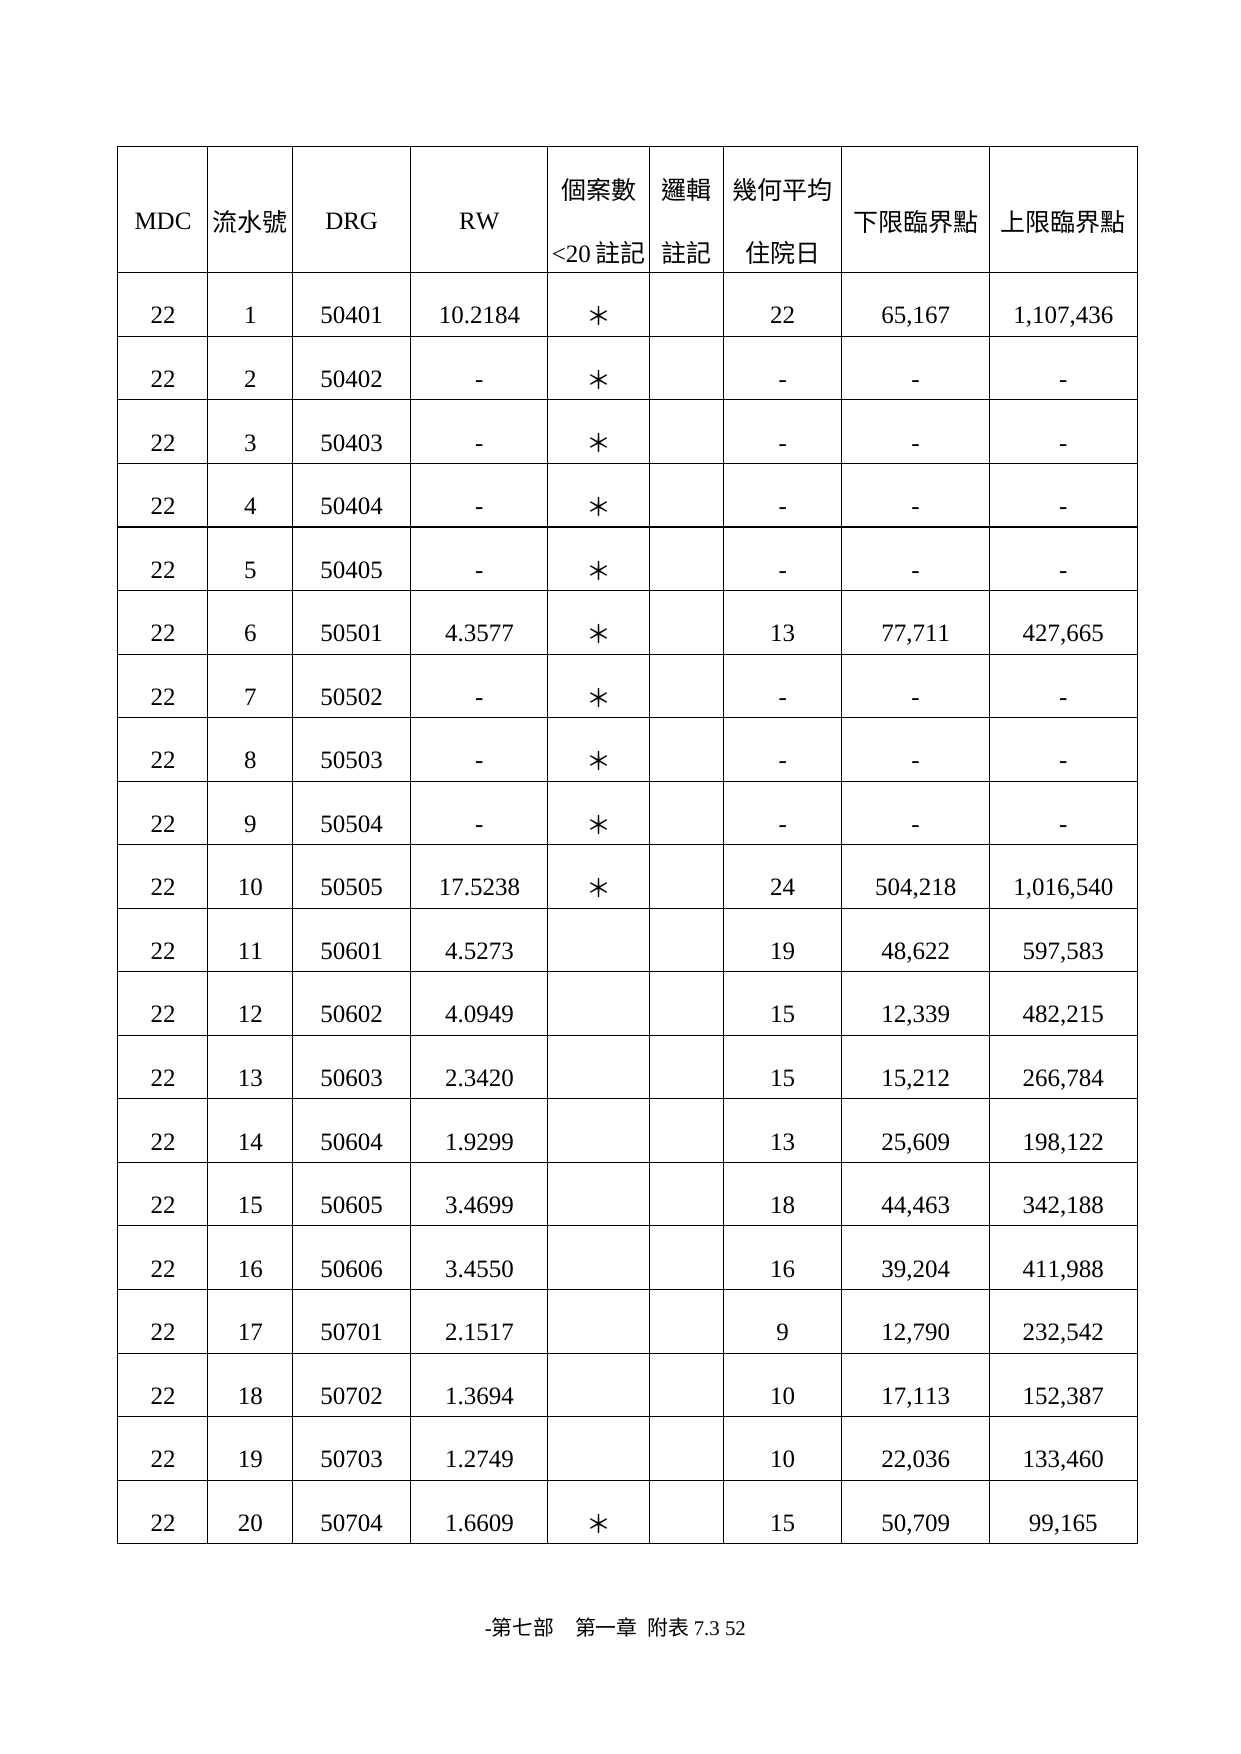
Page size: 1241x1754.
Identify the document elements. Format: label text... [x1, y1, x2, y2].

table_cell 4.0949 [411, 972, 547, 1035]
table_cell 50702 [293, 1354, 410, 1416]
table_cell 18 [208, 1354, 292, 1416]
table_cell 22 [118, 273, 207, 336]
table_cell ＊ [548, 1481, 649, 1543]
table_cell ＊ [548, 400, 649, 463]
table_cell 266,784 [990, 1036, 1137, 1098]
table_cell [548, 972, 649, 1035]
table_cell - [990, 528, 1137, 590]
table_cell 44,463 [842, 1163, 989, 1225]
table_cell - [990, 718, 1137, 781]
table_cell 13 [724, 591, 841, 653]
table_cell 19 [208, 1417, 292, 1479]
table_cell 50504 [293, 782, 410, 844]
table_cell 50703 [293, 1417, 410, 1479]
table_cell [650, 1226, 723, 1289]
table_cell ＊ [548, 528, 649, 590]
table_cell - [724, 718, 841, 781]
table_cell - [724, 464, 841, 526]
table_cell 22 [118, 972, 207, 1035]
table_cell 50404 [293, 464, 410, 526]
table_cell 16 [724, 1226, 841, 1289]
table_cell 13 [208, 1036, 292, 1098]
table_header 流水號 [208, 147, 292, 272]
table_header RW [411, 147, 547, 272]
table_header MDC [118, 147, 207, 272]
table_cell 22 [118, 909, 207, 971]
table_cell 22 [118, 528, 207, 590]
table_cell - [411, 782, 547, 844]
table_cell - [990, 782, 1137, 844]
table_cell 1 [208, 273, 292, 336]
table_cell 77,711 [842, 591, 989, 653]
table_cell 50701 [293, 1290, 410, 1352]
table_cell 24 [724, 845, 841, 908]
table_cell 7 [208, 655, 292, 717]
table_cell [650, 845, 723, 908]
table_cell - [411, 400, 547, 463]
table_cell 3.4550 [411, 1226, 547, 1289]
table_cell 16 [208, 1226, 292, 1289]
table_cell - [411, 655, 547, 717]
table_cell 22 [118, 591, 207, 653]
table_cell - [990, 655, 1137, 717]
table_cell 4.3577 [411, 591, 547, 653]
table_cell 4 [208, 464, 292, 526]
table_cell [650, 273, 723, 336]
table_cell 22 [118, 1163, 207, 1225]
table_cell [650, 464, 723, 526]
table_cell 50605 [293, 1163, 410, 1225]
table_cell 50501 [293, 591, 410, 653]
table_cell 198,122 [990, 1099, 1137, 1162]
table_cell 427,665 [990, 591, 1137, 653]
table_cell 1.2749 [411, 1417, 547, 1479]
table_cell [650, 1417, 723, 1479]
table_cell 17.5238 [411, 845, 547, 908]
table_cell 2.3420 [411, 1036, 547, 1098]
table_cell 15 [724, 1481, 841, 1543]
table_cell - [842, 528, 989, 590]
table_cell 50604 [293, 1099, 410, 1162]
table_cell 3 [208, 400, 292, 463]
table_cell [650, 655, 723, 717]
table_cell 22 [118, 1036, 207, 1098]
table_cell [650, 1354, 723, 1416]
table_cell - [724, 655, 841, 717]
table_header 上限臨界點 [990, 147, 1137, 272]
table_cell 50601 [293, 909, 410, 971]
table_cell [650, 528, 723, 590]
table_cell - [842, 464, 989, 526]
table_cell [650, 1036, 723, 1098]
table_cell 50403 [293, 400, 410, 463]
table_cell - [724, 337, 841, 399]
table_cell ＊ [548, 782, 649, 844]
table_cell ＊ [548, 718, 649, 781]
table_cell 12,790 [842, 1290, 989, 1352]
table_cell - [842, 655, 989, 717]
table_cell ＊ [548, 464, 649, 526]
table_cell ＊ [548, 337, 649, 399]
table_cell - [411, 718, 547, 781]
table_cell [650, 909, 723, 971]
table_cell - [724, 528, 841, 590]
table_cell [548, 1417, 649, 1479]
table_cell 8 [208, 718, 292, 781]
table_cell 10 [724, 1354, 841, 1416]
table_cell 22 [118, 845, 207, 908]
table_cell 2 [208, 337, 292, 399]
table_header 邏輯 註記 [650, 147, 723, 272]
table_header 個案數<20註記 [548, 147, 649, 272]
table_cell 50704 [293, 1481, 410, 1543]
table_cell 50402 [293, 337, 410, 399]
table_cell 1.6609 [411, 1481, 547, 1543]
table_cell 50602 [293, 972, 410, 1035]
table_cell - [842, 718, 989, 781]
table_cell 22 [118, 337, 207, 399]
table_cell 15 [724, 972, 841, 1035]
table_cell - [990, 337, 1137, 399]
table_cell [650, 1163, 723, 1225]
table_cell 9 [724, 1290, 841, 1352]
table_cell 50,709 [842, 1481, 989, 1543]
table_cell 48,622 [842, 909, 989, 971]
table_cell - [724, 400, 841, 463]
table_cell 12,339 [842, 972, 989, 1035]
table_cell 25,609 [842, 1099, 989, 1162]
table_cell 22 [724, 273, 841, 336]
table_cell 13 [724, 1099, 841, 1162]
table_cell [650, 591, 723, 653]
table_cell 39,204 [842, 1226, 989, 1289]
table_cell 20 [208, 1481, 292, 1543]
table_cell 482,215 [990, 972, 1137, 1035]
table_cell 10.2184 [411, 273, 547, 336]
table_cell 11 [208, 909, 292, 971]
table_cell - [411, 337, 547, 399]
table_cell 3.4699 [411, 1163, 547, 1225]
table_cell 232,542 [990, 1290, 1137, 1352]
table_cell - [411, 464, 547, 526]
table_cell [548, 1163, 649, 1225]
table_cell 1,016,540 [990, 845, 1137, 908]
table_cell ＊ [548, 591, 649, 653]
table_cell - [842, 337, 989, 399]
table_header DRG [293, 147, 410, 272]
table_cell 10 [724, 1417, 841, 1479]
table_cell 6 [208, 591, 292, 653]
table_cell 50502 [293, 655, 410, 717]
table_cell [548, 1099, 649, 1162]
table_cell 15 [724, 1036, 841, 1098]
table_cell 22 [118, 1099, 207, 1162]
table_cell 22 [118, 1354, 207, 1416]
table_cell 10 [208, 845, 292, 908]
table_cell 14 [208, 1099, 292, 1162]
table_cell ＊ [548, 655, 649, 717]
table_cell 50505 [293, 845, 410, 908]
table_cell 22 [118, 1226, 207, 1289]
table_cell 22 [118, 464, 207, 526]
table_cell 133,460 [990, 1417, 1137, 1479]
table_cell 50405 [293, 528, 410, 590]
table_cell 5 [208, 528, 292, 590]
table_cell 342,188 [990, 1163, 1137, 1225]
table_cell 19 [724, 909, 841, 971]
table_cell 2.1517 [411, 1290, 547, 1352]
table_cell 152,387 [990, 1354, 1137, 1416]
table_cell [650, 400, 723, 463]
table_cell ＊ [548, 273, 649, 336]
table_cell 17 [208, 1290, 292, 1352]
table_cell 50401 [293, 273, 410, 336]
table_cell [650, 337, 723, 399]
table_cell 22 [118, 1481, 207, 1543]
table_cell 50606 [293, 1226, 410, 1289]
table_cell ＊ [548, 845, 649, 908]
table_cell 1,107,436 [990, 273, 1137, 336]
table_cell 99,165 [990, 1481, 1137, 1543]
table_cell [650, 1099, 723, 1162]
table_cell 22,036 [842, 1417, 989, 1479]
table_cell 15,212 [842, 1036, 989, 1098]
table_cell 50603 [293, 1036, 410, 1098]
table_cell [548, 1226, 649, 1289]
table_cell 22 [118, 400, 207, 463]
table_cell 22 [118, 1417, 207, 1479]
table_cell 9 [208, 782, 292, 844]
table_cell - [842, 400, 989, 463]
table_cell 1.9299 [411, 1099, 547, 1162]
table_cell 15 [208, 1163, 292, 1225]
table_cell 22 [118, 1290, 207, 1352]
table_cell 65,167 [842, 273, 989, 336]
table_cell [650, 718, 723, 781]
table_cell [650, 972, 723, 1035]
table_cell [548, 1036, 649, 1098]
table_cell 1.3694 [411, 1354, 547, 1416]
table_cell 4.5273 [411, 909, 547, 971]
table_cell 597,583 [990, 909, 1137, 971]
table_cell - [842, 782, 989, 844]
table_cell 22 [118, 782, 207, 844]
table_cell [548, 909, 649, 971]
table_cell 50503 [293, 718, 410, 781]
table_cell 12 [208, 972, 292, 1035]
table_cell - [990, 400, 1137, 463]
table_cell - [411, 528, 547, 590]
table_cell [650, 782, 723, 844]
table_cell - [990, 464, 1137, 526]
table_cell [548, 1290, 649, 1352]
table_header 幾何平均 住院日 [724, 147, 841, 272]
table_cell 22 [118, 718, 207, 781]
table_cell 17,113 [842, 1354, 989, 1416]
table_cell [548, 1354, 649, 1416]
table_cell 411,988 [990, 1226, 1137, 1289]
table_cell 18 [724, 1163, 841, 1225]
table_header 下限臨界點 [842, 147, 989, 272]
table_cell [650, 1290, 723, 1352]
table_cell 22 [118, 655, 207, 717]
table_cell 504,218 [842, 845, 989, 908]
table_cell [650, 1481, 723, 1543]
table_cell - [724, 782, 841, 844]
